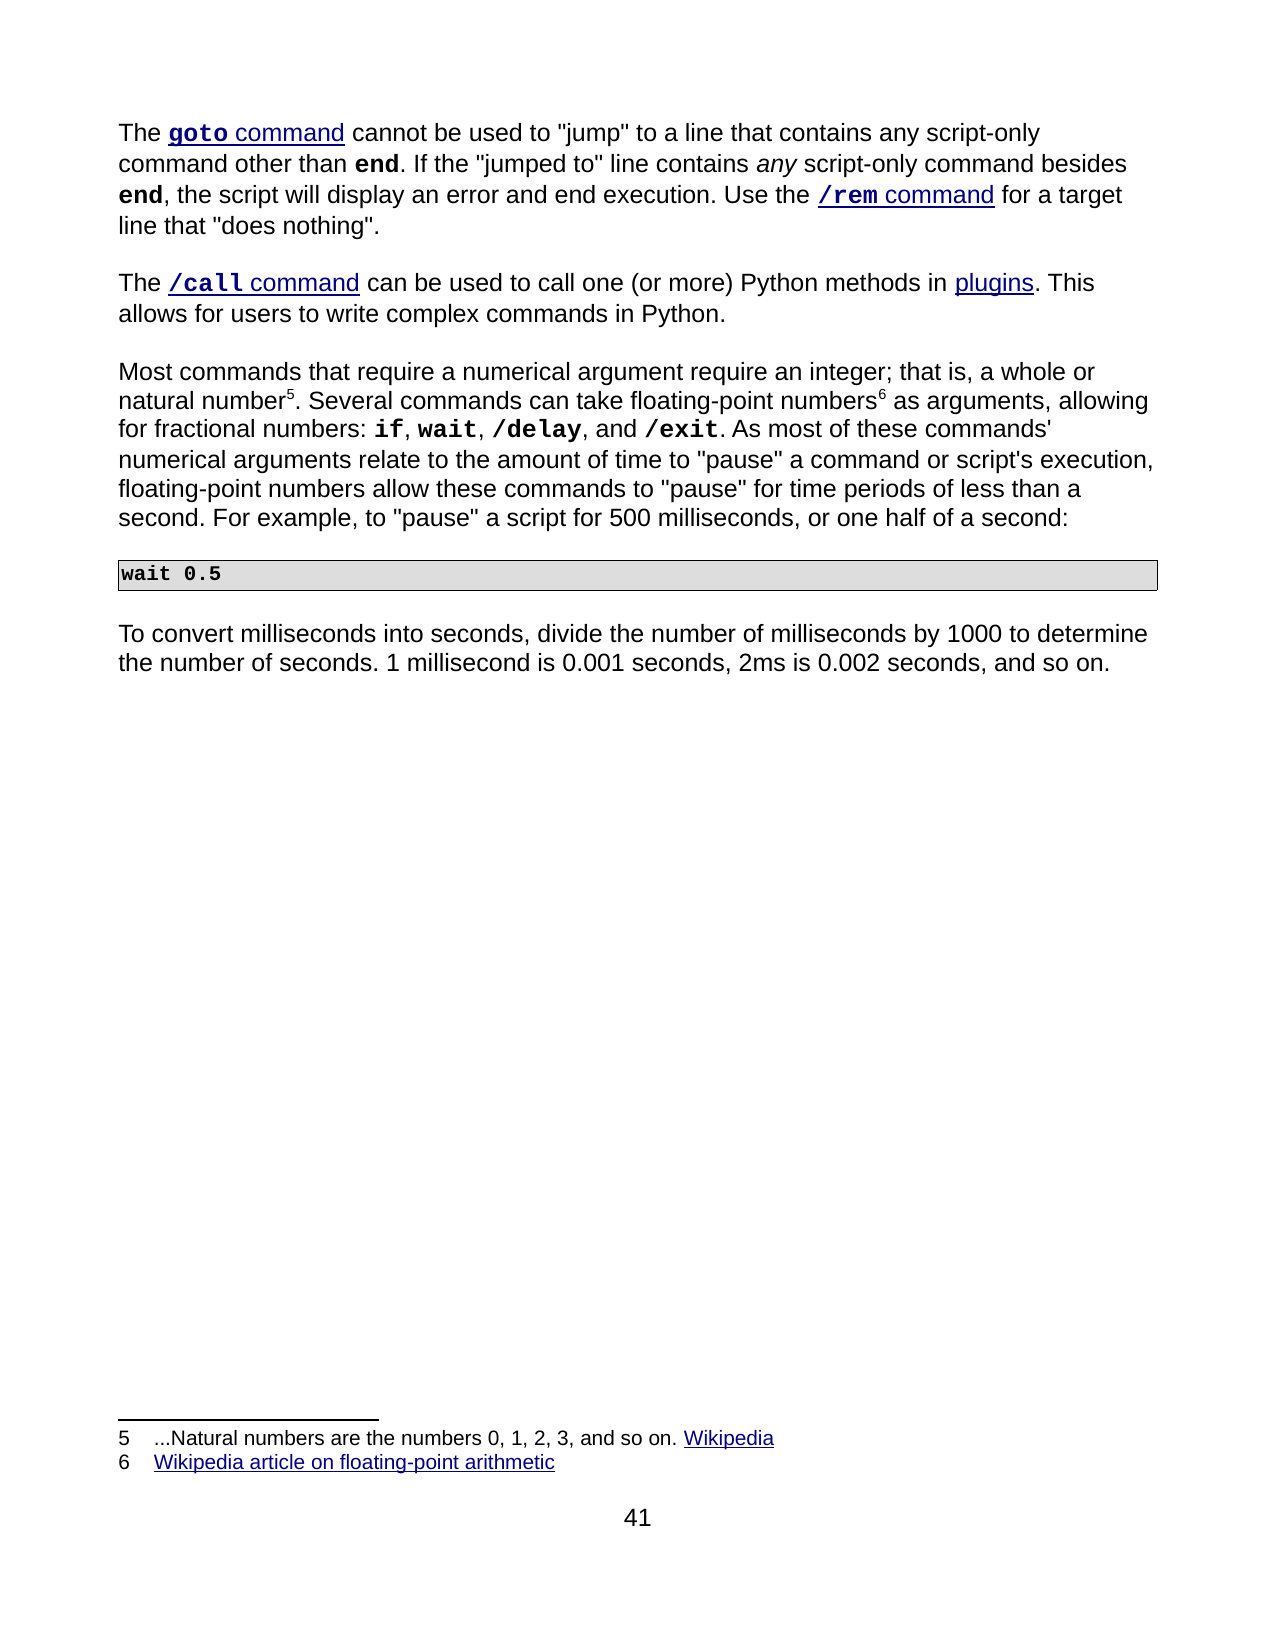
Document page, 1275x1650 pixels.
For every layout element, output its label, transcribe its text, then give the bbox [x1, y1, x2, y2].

text To convert milliseconds into seconds, divide the number of milliseconds by 1000 to determine the number of seconds. 1 millisecond is 0.001 seconds, 2ms is 0.002 seconds, and so on. [118, 619, 1157, 676]
text Most commands that require a numerical argument require an integer; that is, a whole or natural number. Several commands can take floating-point numbers as arguments, allowing for fractional numbers: if, wait, /delay, and /exit. As most of these commands' numerical arguments relate to the amount of time to "pause" a command or script's execution, floating-point numbers allow these commands to "pause" for time periods of less than a second. For example, to "pause" a script for 500 milliseconds, or one half of a second: [118, 357, 1157, 560]
text The /call command can be used to call one (or more) Python methods in plugins. This allows for users to write complex commands in Python. [118, 268, 1157, 357]
text ...Natural numbers are the numbers 0, 1, 2, 3, and so on. Wikipedia [118, 1426, 1157, 1450]
text The goto command cannot be used to "jump" to a line that contains any script-only command other than end. If the "jumped to" line contains any script-only command besides end, the script will display an error and end execution. Use the /rem command for a target line that "does nothing". [118, 118, 1157, 240]
table_header wait 0.5 [119, 561, 1157, 590]
text Wikipedia article on floating-point arithmetic [118, 1450, 1157, 1474]
